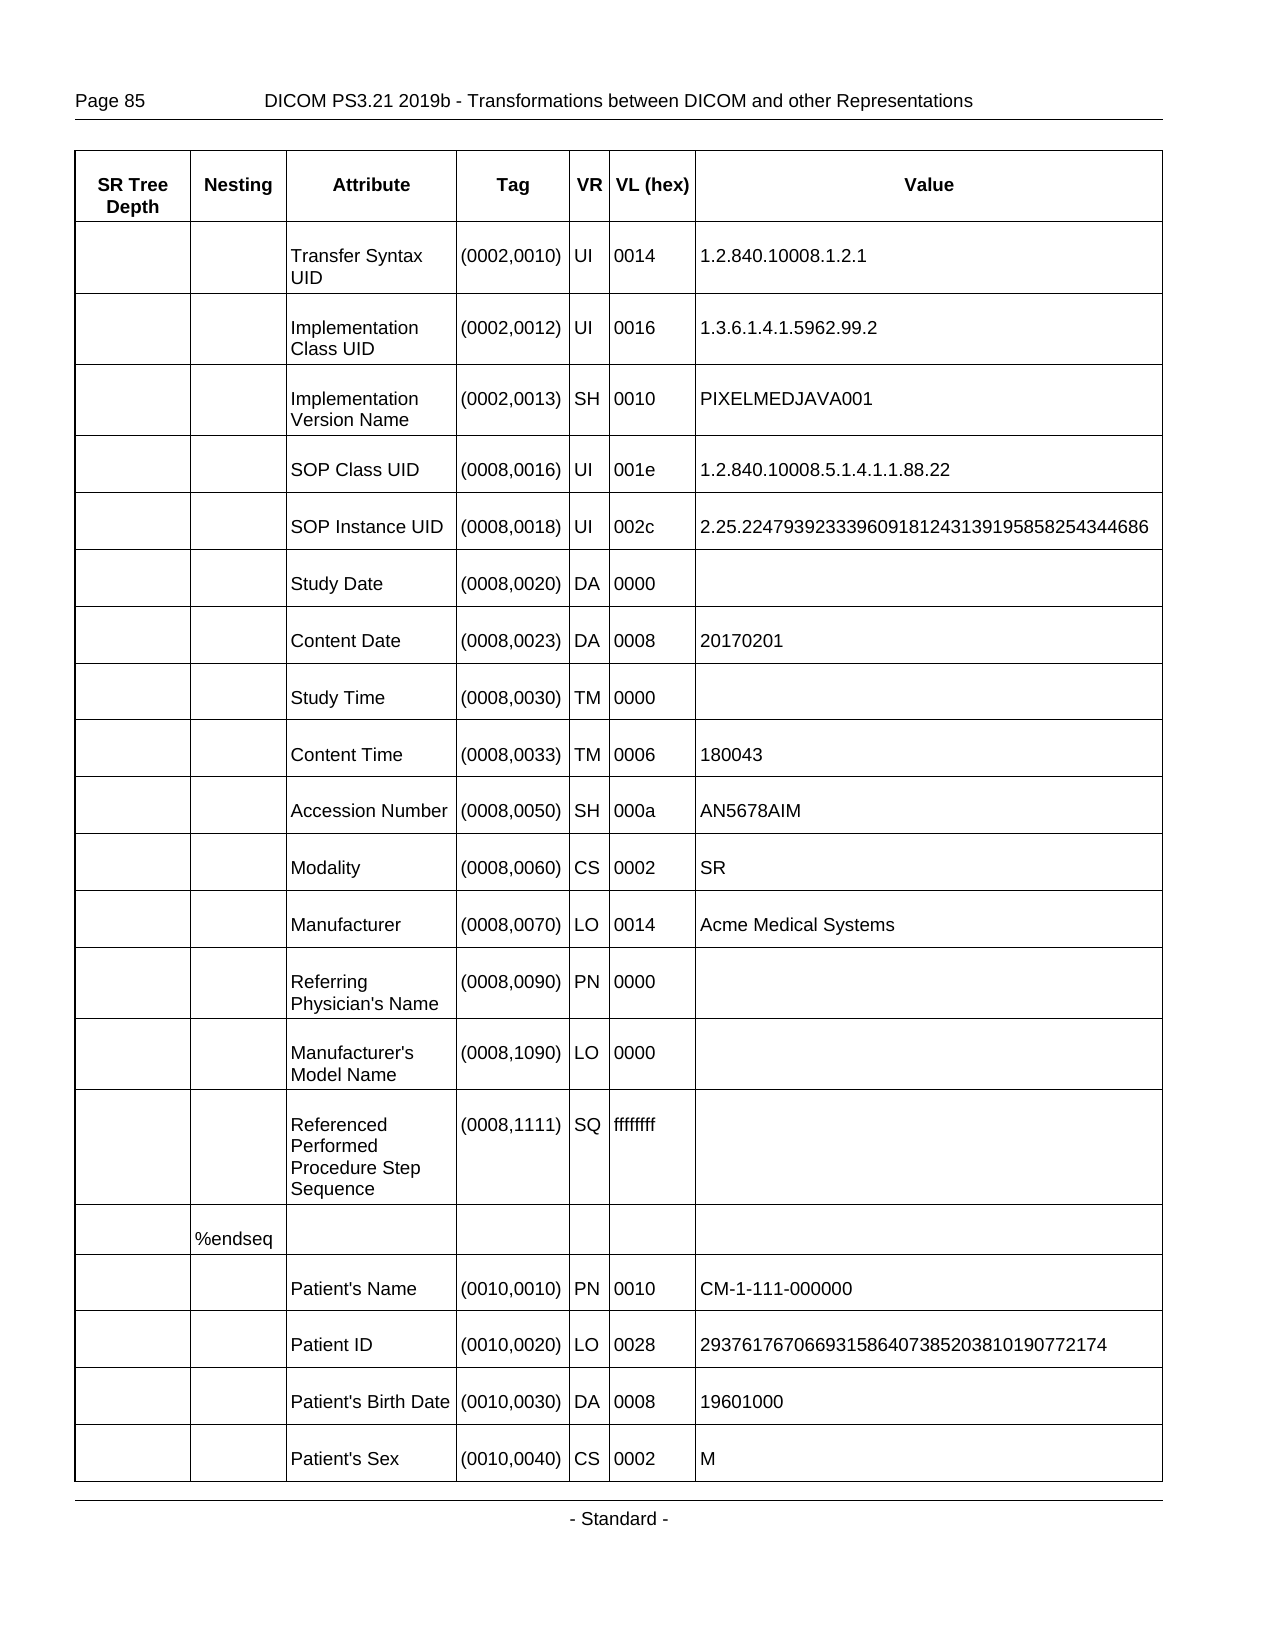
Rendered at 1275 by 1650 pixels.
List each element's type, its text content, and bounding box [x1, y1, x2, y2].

table_cell Implementation Version Name [287, 365, 456, 435]
table_cell Accession Number [287, 777, 456, 833]
table_cell [191, 294, 286, 364]
table_cell Implementation Class UID [287, 294, 456, 364]
table_cell 1.2.840.10008.5.1.4.1.1.88.22 [696, 436, 1162, 492]
table_cell (0010,0010) [457, 1255, 569, 1310]
table_cell LO [570, 891, 609, 947]
table_cell [76, 948, 190, 1018]
table_cell [696, 1090, 1162, 1204]
table_cell (0008,0050) [457, 777, 569, 833]
table_cell Manufacturer [287, 891, 456, 947]
table_cell 002c [610, 493, 695, 549]
table_cell CS [570, 834, 609, 890]
table_cell Content Date [287, 607, 456, 662]
table_cell [191, 607, 286, 662]
table_cell 0006 [610, 720, 695, 776]
table_cell [76, 720, 190, 776]
table_cell [191, 1368, 286, 1424]
table_cell (0010,0040) [457, 1425, 569, 1481]
table_cell [696, 1019, 1162, 1089]
table_cell 293761767066931586407385203810190772174 [696, 1311, 1162, 1367]
table_cell [76, 1311, 190, 1367]
table_cell DA [570, 550, 609, 606]
table_cell SOP Instance UID [287, 493, 456, 549]
table_cell (0010,0030) [457, 1368, 569, 1424]
table_cell (0008,0090) [457, 948, 569, 1018]
table_cell [191, 222, 286, 292]
table_cell Patient ID [287, 1311, 456, 1367]
table_cell [76, 1090, 190, 1204]
table_cell AN5678AIM [696, 777, 1162, 833]
table_cell TM [570, 720, 609, 776]
table_cell Study Date [287, 550, 456, 606]
table_cell [76, 664, 190, 719]
table_cell [696, 948, 1162, 1018]
table_cell PIXELMEDJAVA001 [696, 365, 1162, 435]
table_header SR Tree Depth [76, 151, 190, 221]
table_cell [191, 891, 286, 947]
table_cell 0002 [610, 834, 695, 890]
table_cell (0008,1090) [457, 1019, 569, 1089]
table_cell [610, 1205, 695, 1253]
table_cell Patient's Sex [287, 1425, 456, 1481]
table_cell SOP Class UID [287, 436, 456, 492]
table_cell [76, 365, 190, 435]
table_cell (0008,0060) [457, 834, 569, 890]
table_cell [191, 1255, 286, 1310]
table_cell 000a [610, 777, 695, 833]
table_cell (0008,0016) [457, 436, 569, 492]
table_cell M [696, 1425, 1162, 1481]
table_cell [191, 664, 286, 719]
table_cell (0008,0033) [457, 720, 569, 776]
table_cell 0000 [610, 1019, 695, 1089]
table_cell [76, 1425, 190, 1481]
table_cell [570, 1205, 609, 1253]
table_header Value [696, 151, 1162, 221]
table_cell 0000 [610, 948, 695, 1018]
table_cell [76, 294, 190, 364]
table_cell [191, 948, 286, 1018]
table_cell %endseq [191, 1205, 286, 1253]
table_header Tag [457, 151, 569, 221]
table_cell [76, 550, 190, 606]
table_cell Referring Physician's Name [287, 948, 456, 1018]
table_cell UI [570, 294, 609, 364]
table_cell CS [570, 1425, 609, 1481]
table_cell 0028 [610, 1311, 695, 1367]
table_cell [191, 834, 286, 890]
table_cell [76, 222, 190, 292]
table_cell (0002,0012) [457, 294, 569, 364]
table_cell UI [570, 436, 609, 492]
table_cell (0010,0020) [457, 1311, 569, 1367]
table_cell [76, 493, 190, 549]
table_header Attribute [287, 151, 456, 221]
table_cell [191, 1090, 286, 1204]
table_cell (0008,0023) [457, 607, 569, 662]
table_cell 1.3.6.1.4.1.5962.99.2 [696, 294, 1162, 364]
table_cell (0008,1111) [457, 1090, 569, 1204]
table_cell SH [570, 365, 609, 435]
table_cell UI [570, 493, 609, 549]
table_cell PN [570, 948, 609, 1018]
table_cell 0014 [610, 222, 695, 292]
table_cell SQ [570, 1090, 609, 1204]
table_cell [191, 436, 286, 492]
table_cell [191, 493, 286, 549]
table_cell 20170201 [696, 607, 1162, 662]
table_cell 001e [610, 436, 695, 492]
table_cell (0008,0030) [457, 664, 569, 719]
table_cell [191, 550, 286, 606]
table_cell (0008,0018) [457, 493, 569, 549]
table_cell 0010 [610, 365, 695, 435]
table_cell 2.25.224793923339609181243139195858254344686 [696, 493, 1162, 549]
table_cell Referenced Performed Procedure Step Sequence [287, 1090, 456, 1204]
table_cell [696, 550, 1162, 606]
table_cell Acme Medical Systems [696, 891, 1162, 947]
table_cell Transfer Syntax UID [287, 222, 456, 292]
table_cell 0000 [610, 664, 695, 719]
table_header VL (hex) [610, 151, 695, 221]
table_cell (0002,0013) [457, 365, 569, 435]
table_cell PN [570, 1255, 609, 1310]
table_cell 0000 [610, 550, 695, 606]
table_cell DA [570, 607, 609, 662]
table_cell [191, 1311, 286, 1367]
table_header VR [570, 151, 609, 221]
table_cell 0008 [610, 607, 695, 662]
table_cell ffffffff [610, 1090, 695, 1204]
table_cell 0008 [610, 1368, 695, 1424]
table_cell [76, 891, 190, 947]
table_cell 0016 [610, 294, 695, 364]
table_cell (0008,0070) [457, 891, 569, 947]
table_cell (0008,0020) [457, 550, 569, 606]
table_cell 180043 [696, 720, 1162, 776]
table_cell (0002,0010) [457, 222, 569, 292]
table_cell Modality [287, 834, 456, 890]
table_cell Patient's Name [287, 1255, 456, 1310]
table_cell CM-1-111-000000 [696, 1255, 1162, 1310]
table_cell [76, 436, 190, 492]
table_cell SH [570, 777, 609, 833]
table_cell [191, 1425, 286, 1481]
table_cell [191, 365, 286, 435]
table_cell TM [570, 664, 609, 719]
table_cell [76, 1019, 190, 1089]
table_cell Content Time [287, 720, 456, 776]
table_header Nesting [191, 151, 286, 221]
table_cell [457, 1205, 569, 1253]
table_cell [191, 777, 286, 833]
table_cell [191, 720, 286, 776]
table_cell LO [570, 1311, 609, 1367]
table_cell [76, 834, 190, 890]
table_cell [76, 1368, 190, 1424]
table_cell 0014 [610, 891, 695, 947]
table_cell 0002 [610, 1425, 695, 1481]
table_cell [191, 1019, 286, 1089]
table_cell [76, 1255, 190, 1310]
table_cell SR [696, 834, 1162, 890]
table_cell Manufacturer's Model Name [287, 1019, 456, 1089]
table_cell DA [570, 1368, 609, 1424]
table_cell 0010 [610, 1255, 695, 1310]
table_cell Study Time [287, 664, 456, 719]
table_cell [287, 1205, 456, 1253]
table_cell [76, 1205, 190, 1253]
table_cell [76, 607, 190, 662]
table_cell [76, 777, 190, 833]
table_cell 19601000 [696, 1368, 1162, 1424]
table_cell UI [570, 222, 609, 292]
table_cell [696, 1205, 1162, 1253]
table_cell Patient's Birth Date [287, 1368, 456, 1424]
table_cell [696, 664, 1162, 719]
table_cell LO [570, 1019, 609, 1089]
table_cell 1.2.840.10008.1.2.1 [696, 222, 1162, 292]
